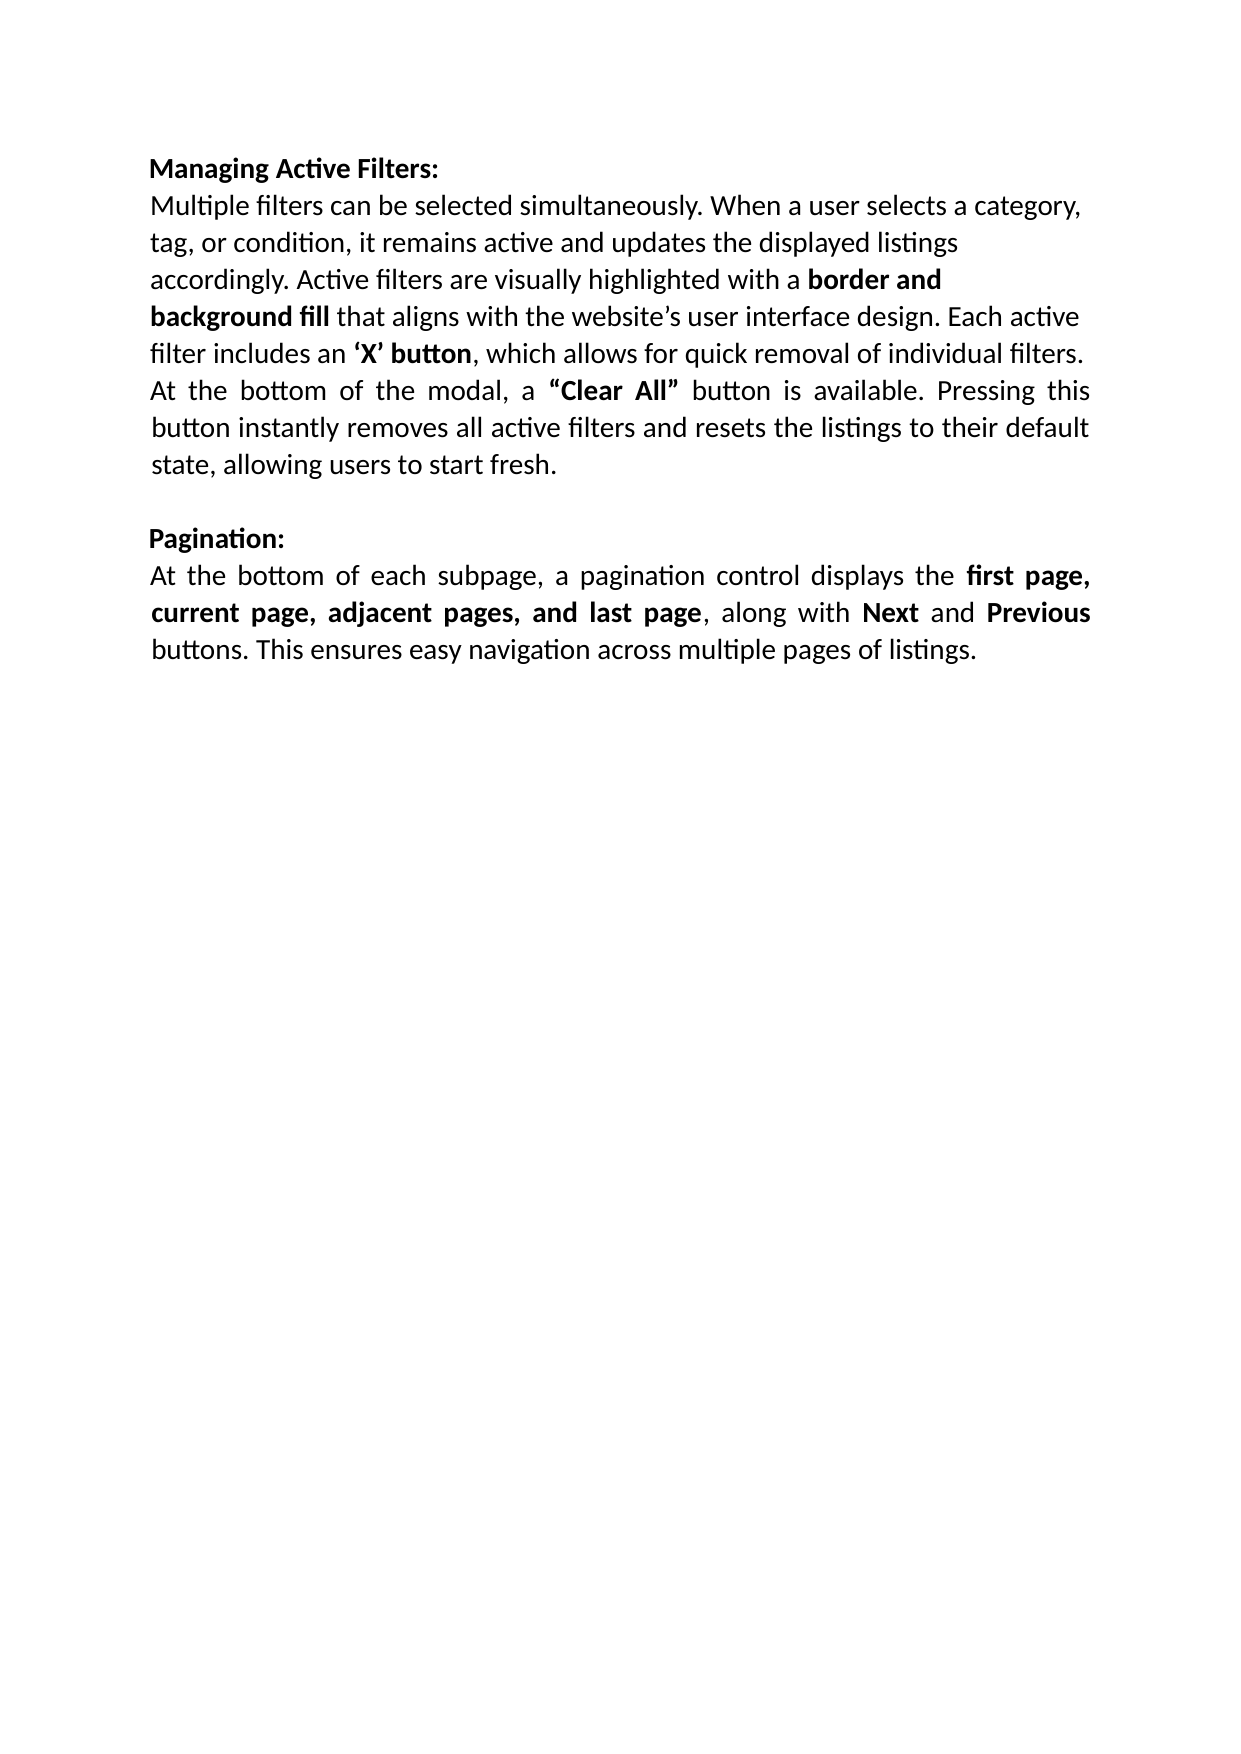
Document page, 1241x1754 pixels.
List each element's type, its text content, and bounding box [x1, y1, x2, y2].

text At the bottom of the modal, a “Clear All” button is available. Pressing this button instantly removes all active filters and resets the listings to their default state, allowing users to start fresh. [150, 372, 1091, 481]
text Managing Active Filters: [148, 150, 1091, 186]
text Multiple filters can be selected simultaneously. When a user selects a category, tag, or condition, it remains active and updates the displayed listings accordingly. Active filters are visually highlighted with a border and background fill that aligns with the website’s user interface design. Each active filter includes an ‘X’ button, which allows for quick removal of individual filters. [150, 187, 1091, 370]
text Pagination: [148, 520, 1091, 556]
text At the bottom of each subpage, a pagination control displays the first page, current page, adjacent pages, and last page, along with Next and Previous buttons. This ensures easy navigation across multiple pages of listings. [150, 557, 1091, 667]
